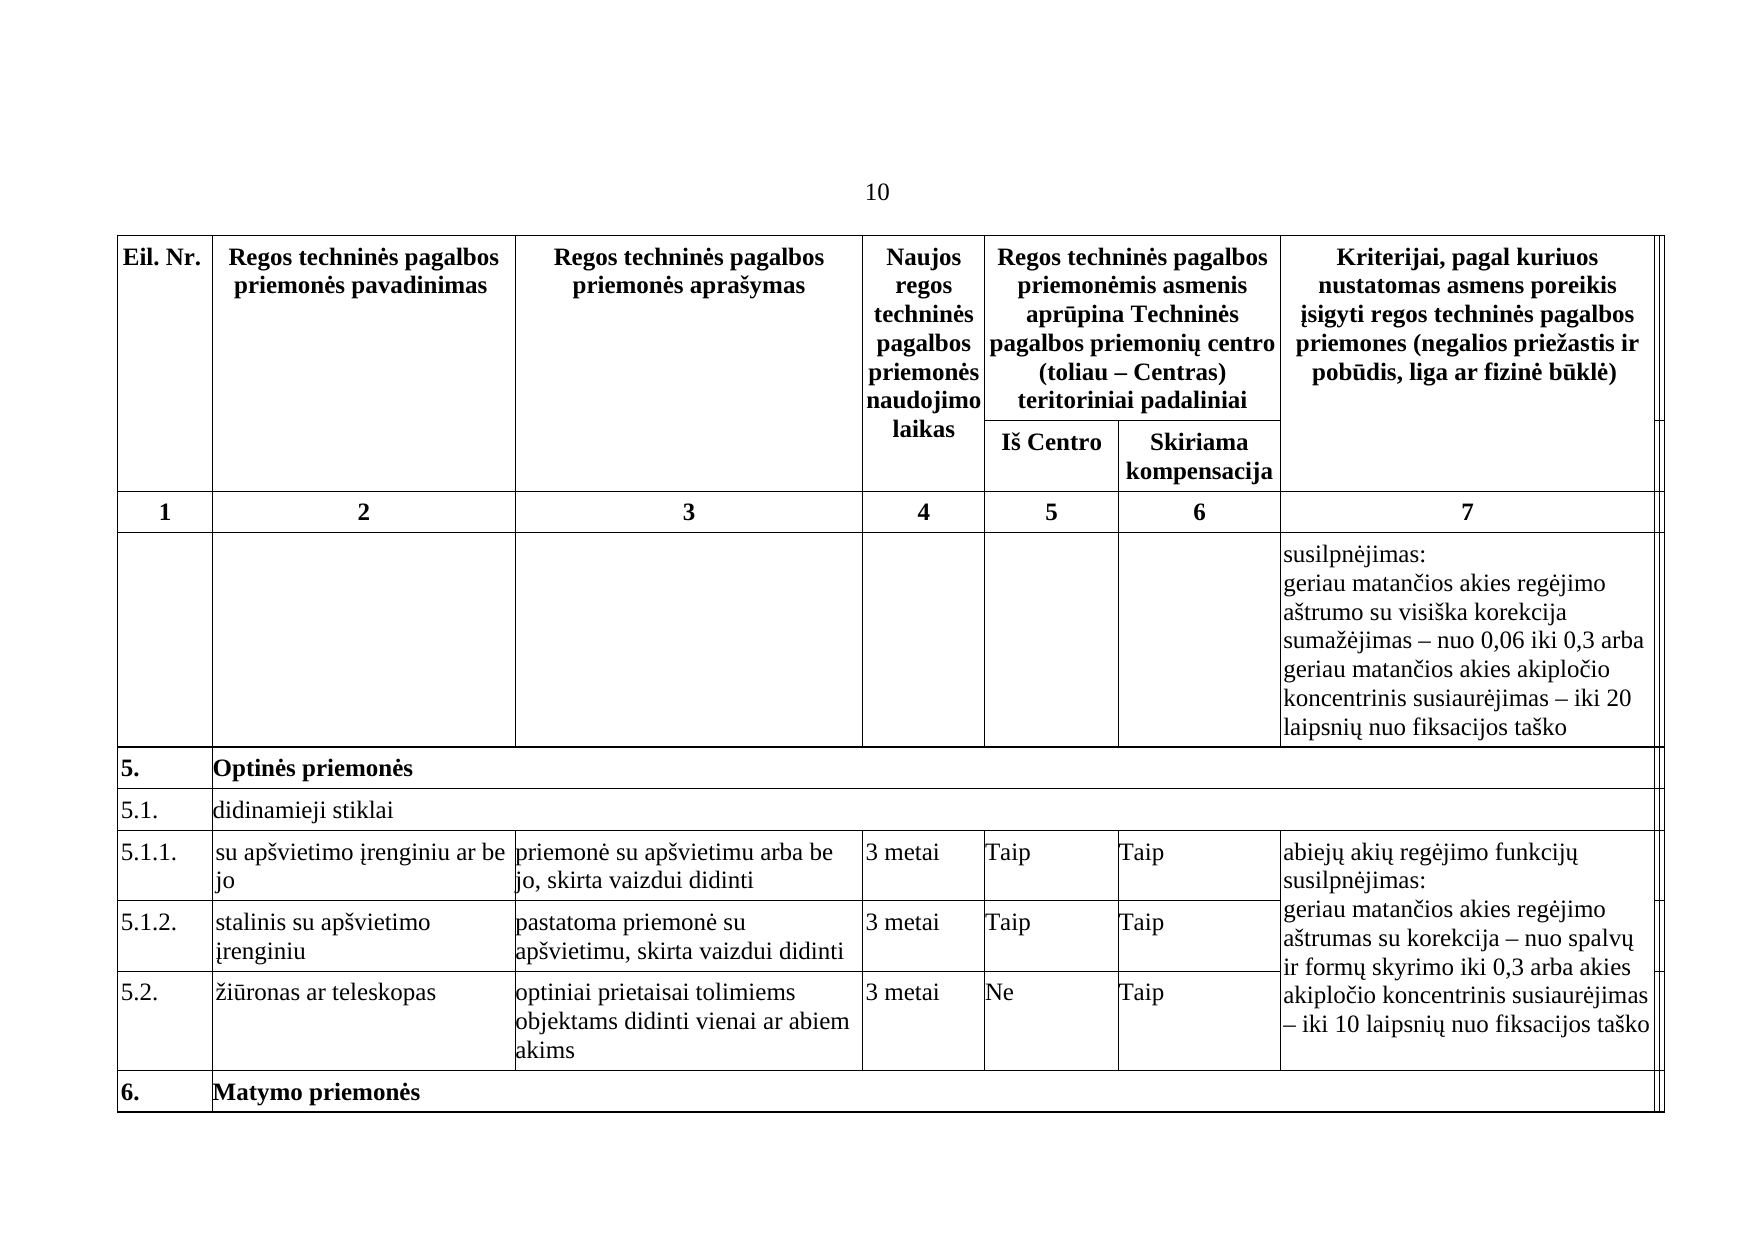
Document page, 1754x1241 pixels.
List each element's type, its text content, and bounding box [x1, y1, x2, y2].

table_cell [1655, 421, 1659, 491]
table_cell 5.1.1. [118, 831, 212, 900]
table_cell [863, 533, 984, 746]
table_header Regos techninės pagalbos priemonės aprašymas [516, 236, 862, 491]
table_cell [985, 533, 1118, 746]
table_cell [1655, 789, 1659, 830]
table_cell priemonė su apšvietimu arba be jo, skirta vaizdui didinti [516, 831, 862, 900]
table_cell [1655, 831, 1659, 900]
table_cell Taip [985, 901, 1118, 971]
table_cell 1 [118, 492, 212, 532]
table_cell Taip [1119, 831, 1280, 900]
table_cell žiūronas ar teleskopas [213, 972, 515, 1070]
table_header Regos techninės pagalbos priemonės pavadinimas [213, 236, 515, 491]
table_cell pastatoma priemonė su apšvietimu, skirta vaizdui didinti [516, 901, 862, 971]
table_cell 3 [516, 492, 862, 532]
table_cell [1655, 748, 1659, 788]
table_cell [1660, 492, 1664, 532]
table_header Naujos regos techninės pagalbos priemonės naudojimo laikas [863, 236, 984, 491]
table_cell 4 [863, 492, 984, 532]
table_cell 3 metai [863, 901, 984, 971]
table_cell [1660, 901, 1664, 971]
table_cell 6. [118, 1071, 212, 1111]
table_cell optiniai prietaisai tolimiems objektams didinti vienai ar abiem akims [516, 972, 862, 1070]
table_cell Iš Centro [985, 421, 1118, 491]
table_cell 5.1. [118, 789, 212, 830]
table_cell [1660, 972, 1664, 1070]
table_cell susilpnėjimas: geriau matančios akies regėjimo aštrumo su visiška korekcija sumažėjimas – nuo 0,06 iki 0,3 arba geriau matančios akies akipločio koncentrinis susiaurėjimas – iki 20 laipsnių nuo fiksacijos taško [1281, 533, 1654, 746]
table_cell [1660, 421, 1664, 491]
table_cell 6 [1119, 492, 1280, 532]
table_cell [1660, 831, 1664, 900]
table_cell Ne [985, 972, 1118, 1070]
table_cell Taip [1119, 972, 1280, 1070]
table_header Kriterijai, pagal kuriuos nustatomas asmens poreikis įsigyti regos techninės pagalbos priemones (negalios priežastis ir pobūdis, liga ar fizinė būklė) [1281, 236, 1654, 491]
table_cell 3 metai [863, 831, 984, 900]
table_cell [1660, 533, 1664, 746]
table_cell [1655, 1071, 1659, 1111]
table_cell [118, 533, 212, 746]
table_header [1660, 236, 1664, 420]
table_cell 7 [1281, 492, 1654, 532]
table_cell 2 [213, 492, 515, 532]
table_cell didinamieji stiklai [213, 789, 1654, 830]
table_cell [1119, 533, 1280, 746]
table_cell 3 metai [863, 972, 984, 1070]
table_header [1655, 236, 1659, 420]
table_cell [1655, 492, 1659, 532]
table_cell stalinis su apšvietimo įrenginiu [213, 901, 515, 971]
table_cell 5.2. [118, 972, 212, 1070]
table_cell Taip [1119, 901, 1280, 971]
table_cell [213, 533, 515, 746]
table_cell Optinės priemonės [213, 748, 1654, 788]
table_cell su apšvietimo įrenginiu ar be jo [213, 831, 515, 900]
table_cell Matymo priemonės [213, 1071, 1654, 1111]
table_cell [1655, 901, 1659, 971]
table_cell [1660, 748, 1664, 788]
table_cell 5.1.2. [118, 901, 212, 971]
table_cell 5. [118, 748, 212, 788]
table_cell [1660, 1071, 1664, 1111]
table_header Eil. Nr. [118, 236, 212, 491]
table_cell [1655, 533, 1659, 746]
table_cell abiejų akių regėjimo funkcijų susilpnėjimas: geriau matančios akies regėjimo aštrumas su korekcija – nuo spalvų ir formų skyrimo iki 0,3 arba akies akipločio koncentrinis susiaurėjimas – iki 10 laipsnių nuo fiksacijos taško [1281, 831, 1654, 1070]
table_cell 5 [985, 492, 1118, 532]
table_cell Taip [985, 831, 1118, 900]
table_cell [1660, 789, 1664, 830]
table_cell [516, 533, 862, 746]
table_cell Skiriama kompensacija [1119, 421, 1280, 491]
table_cell [1655, 972, 1659, 1070]
table_header Regos techninės pagalbos priemonėmis asmenis aprūpina Techninės pagalbos priemonių centro (toliau – Centras) teritoriniai padaliniai [985, 236, 1280, 420]
